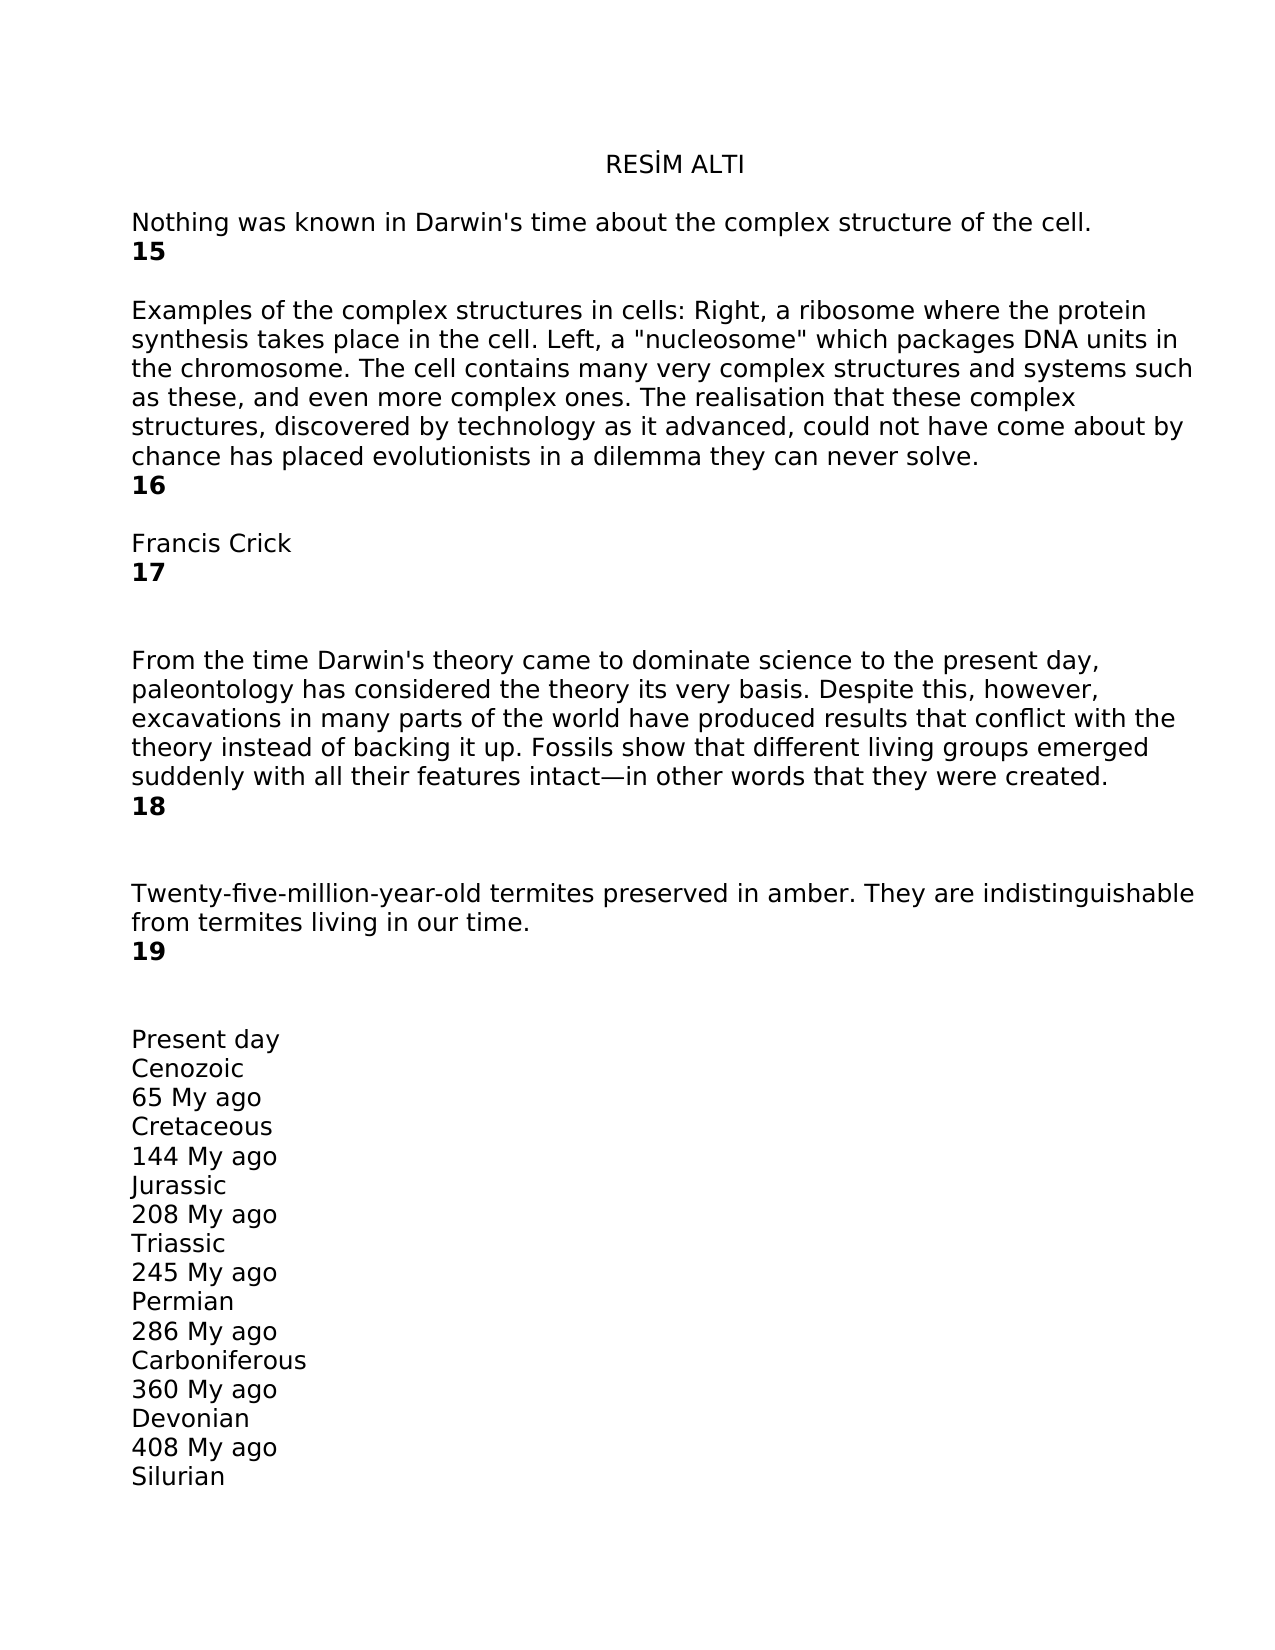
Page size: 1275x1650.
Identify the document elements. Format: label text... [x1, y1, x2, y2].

text 360 My ago [131, 1375, 1219, 1404]
text Devonian [131, 1404, 1219, 1433]
text Twenty-five-million-year-old termites preserved in amber. They are indistinguishable from termites living in our time. [131, 879, 1219, 937]
text 208 My ago [131, 1200, 1219, 1229]
text 16 [131, 471, 1219, 500]
text RESİM ALTI [131, 150, 1219, 179]
text From the time Darwin's theory came to dominate science to the present day, paleontology has considered the theory its very basis. Despite this, however, excavations in many parts of the world have produced results that conflict with the theory instead of backing it up. Fossils show that different living groups emerged suddenly with all their features intact—in other words that they were created. [131, 646, 1219, 792]
text 17 [131, 558, 1219, 587]
text 18 [131, 792, 1219, 821]
text Permian [131, 1287, 1219, 1317]
text Silurian [131, 1462, 1219, 1492]
text Triassic [131, 1229, 1219, 1258]
text Present day [131, 1025, 1219, 1054]
text Jurassic [131, 1171, 1219, 1200]
text 408 My ago [131, 1433, 1219, 1462]
text Cenozoic [131, 1054, 1219, 1083]
text 65 My ago [131, 1083, 1219, 1112]
text Cretaceous [131, 1112, 1219, 1142]
text 245 My ago [131, 1258, 1219, 1287]
text Carboniferous [131, 1346, 1219, 1375]
text 15 [131, 237, 1219, 267]
text 144 My ago [131, 1142, 1219, 1171]
text Nothing was known in Darwin's time about the complex structure of the cell. [131, 208, 1219, 237]
text Examples of the complex structures in cells: Right, a ribosome where the protein synthesis takes place in the cell. Left, a "nucleosome" which packages DNA units in the chromosome. The cell contains many very complex structures and systems such as these, and even more complex ones. The realisation that these complex structures, discovered by technology as it advanced, could not have come about by chance has placed evolutionists in a dilemma they can never solve. [131, 296, 1219, 471]
text 286 My ago [131, 1317, 1219, 1346]
text 19 [131, 937, 1219, 967]
text Francis Crick [131, 529, 1219, 558]
